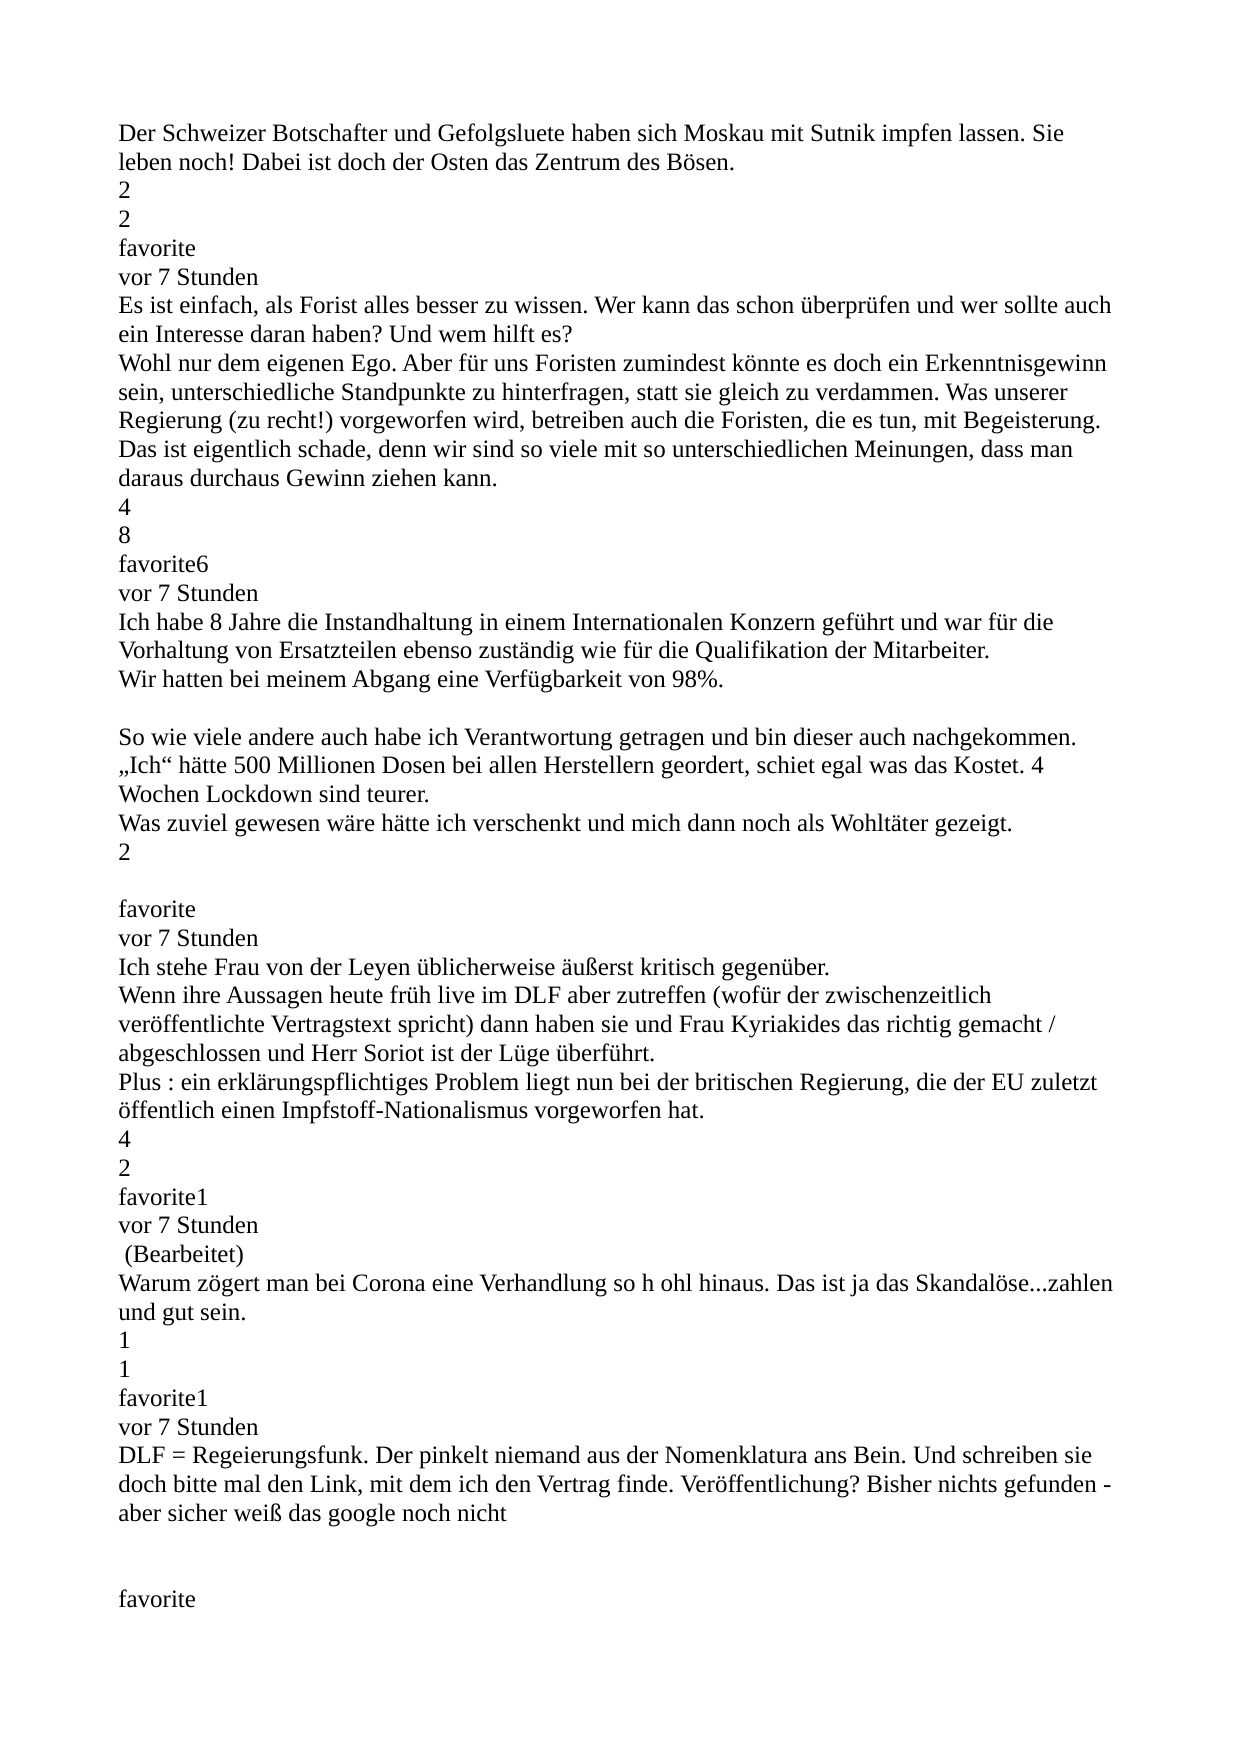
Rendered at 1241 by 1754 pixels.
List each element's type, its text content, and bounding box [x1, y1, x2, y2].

text favorite [118, 894, 1122, 923]
text vor 7 Stunden [118, 1211, 1122, 1239]
text vor 7 Stunden [118, 262, 1122, 291]
text Es ist einfach, als Forist alles besser zu wissen. Wer kann das schon überprüfen und wer sollte auch ein Interesse daran haben? Und wem hilft es? [118, 291, 1122, 348]
text 2 [118, 176, 1122, 204]
text favorite [118, 1584, 1122, 1613]
text Ich stehe Frau von der Leyen üblicherweise äußerst kritisch gegenüber. [118, 952, 1122, 981]
text 2 [118, 1153, 1122, 1182]
text „Ich“ hätte 500 Millionen Dosen bei allen Herstellern geordert, schiet egal was das Kostet. 4 Wochen Lockdown sind teurer. [118, 751, 1122, 808]
text vor 7 Stunden [118, 578, 1122, 607]
text favorite [118, 233, 1122, 262]
text Wohl nur dem eigenen Ego. Aber für uns Foristen zumindest könnte es doch ein Erkenntnisgewinn sein, unterschiedliche Standpunkte zu hinterfragen, statt sie gleich zu verdammen. Was unserer Regierung (zu recht!) vorgeworfen wird, betreiben auch die Foristen, die es tun, mit Begeisterung. Das ist eigentlich schade, denn wir sind so viele mit so unterschiedlichen Meinungen, dass man daraus durchaus Gewinn ziehen kann. [118, 348, 1122, 492]
text Plus : ein erklärungspflichtiges Problem liegt nun bei der britischen Regierung, die der EU zuletzt öffentlich einen Impfstoff-Nationalismus vorgeworfen hat. [118, 1067, 1122, 1124]
text Ich habe 8 Jahre die Instandhaltung in einem Internationalen Konzern geführt und war für die Vorhaltung von Ersatzteilen ebenso zuständig wie für die Qualifikation der Mitarbeiter. [118, 607, 1122, 664]
text 1 [118, 1354, 1122, 1383]
text favorite6 [118, 549, 1122, 578]
text 4 [118, 1124, 1122, 1153]
text vor 7 Stunden [118, 1412, 1122, 1441]
text Wenn ihre Aussagen heute früh live im DLF aber zutreffen (wofür der zwischenzeitlich veröffentlichte Vertragstext spricht) dann haben sie und Frau Kyriakides das richtig gemacht / abgeschlossen und Herr Soriot ist der Lüge überführt. [118, 981, 1122, 1067]
text Was zuviel gewesen wäre hätte ich verschenkt und mich dann noch als Wohltäter gezeigt. [118, 808, 1122, 837]
text vor 7 Stunden [118, 923, 1122, 952]
text Der Schweizer Botschafter und Gefolgsluete haben sich Moskau mit Sutnik impfen lassen. Sie leben noch! Dabei ist doch der Osten das Zentrum des Bösen. [118, 118, 1122, 176]
text 2 [118, 837, 1122, 866]
text So wie viele andere auch habe ich Verantwortung getragen und bin dieser auch nachgekommen. [118, 722, 1122, 751]
text favorite1 [118, 1182, 1122, 1211]
text Wir hatten bei meinem Abgang eine Verfügbarkeit von 98%. [118, 664, 1122, 693]
text 1 [118, 1326, 1122, 1354]
text DLF = Regeierungsfunk. Der pinkelt niemand aus der Nomenklatura ans Bein. Und schreiben sie doch bitte mal den Link, mit dem ich den Vertrag finde. Veröffentlichung? Bisher nichts gefunden - aber sicher weiß das google noch nicht [118, 1441, 1122, 1527]
text 2 [118, 204, 1122, 233]
text 4 [118, 492, 1122, 521]
text (Bearbeitet) [118, 1239, 1122, 1268]
text Warum zögert man bei Corona eine Verhandlung so h ohl hinaus. Das ist ja das Skandalöse...zahlen und gut sein. [118, 1268, 1122, 1326]
text 8 [118, 521, 1122, 549]
text favorite1 [118, 1383, 1122, 1412]
